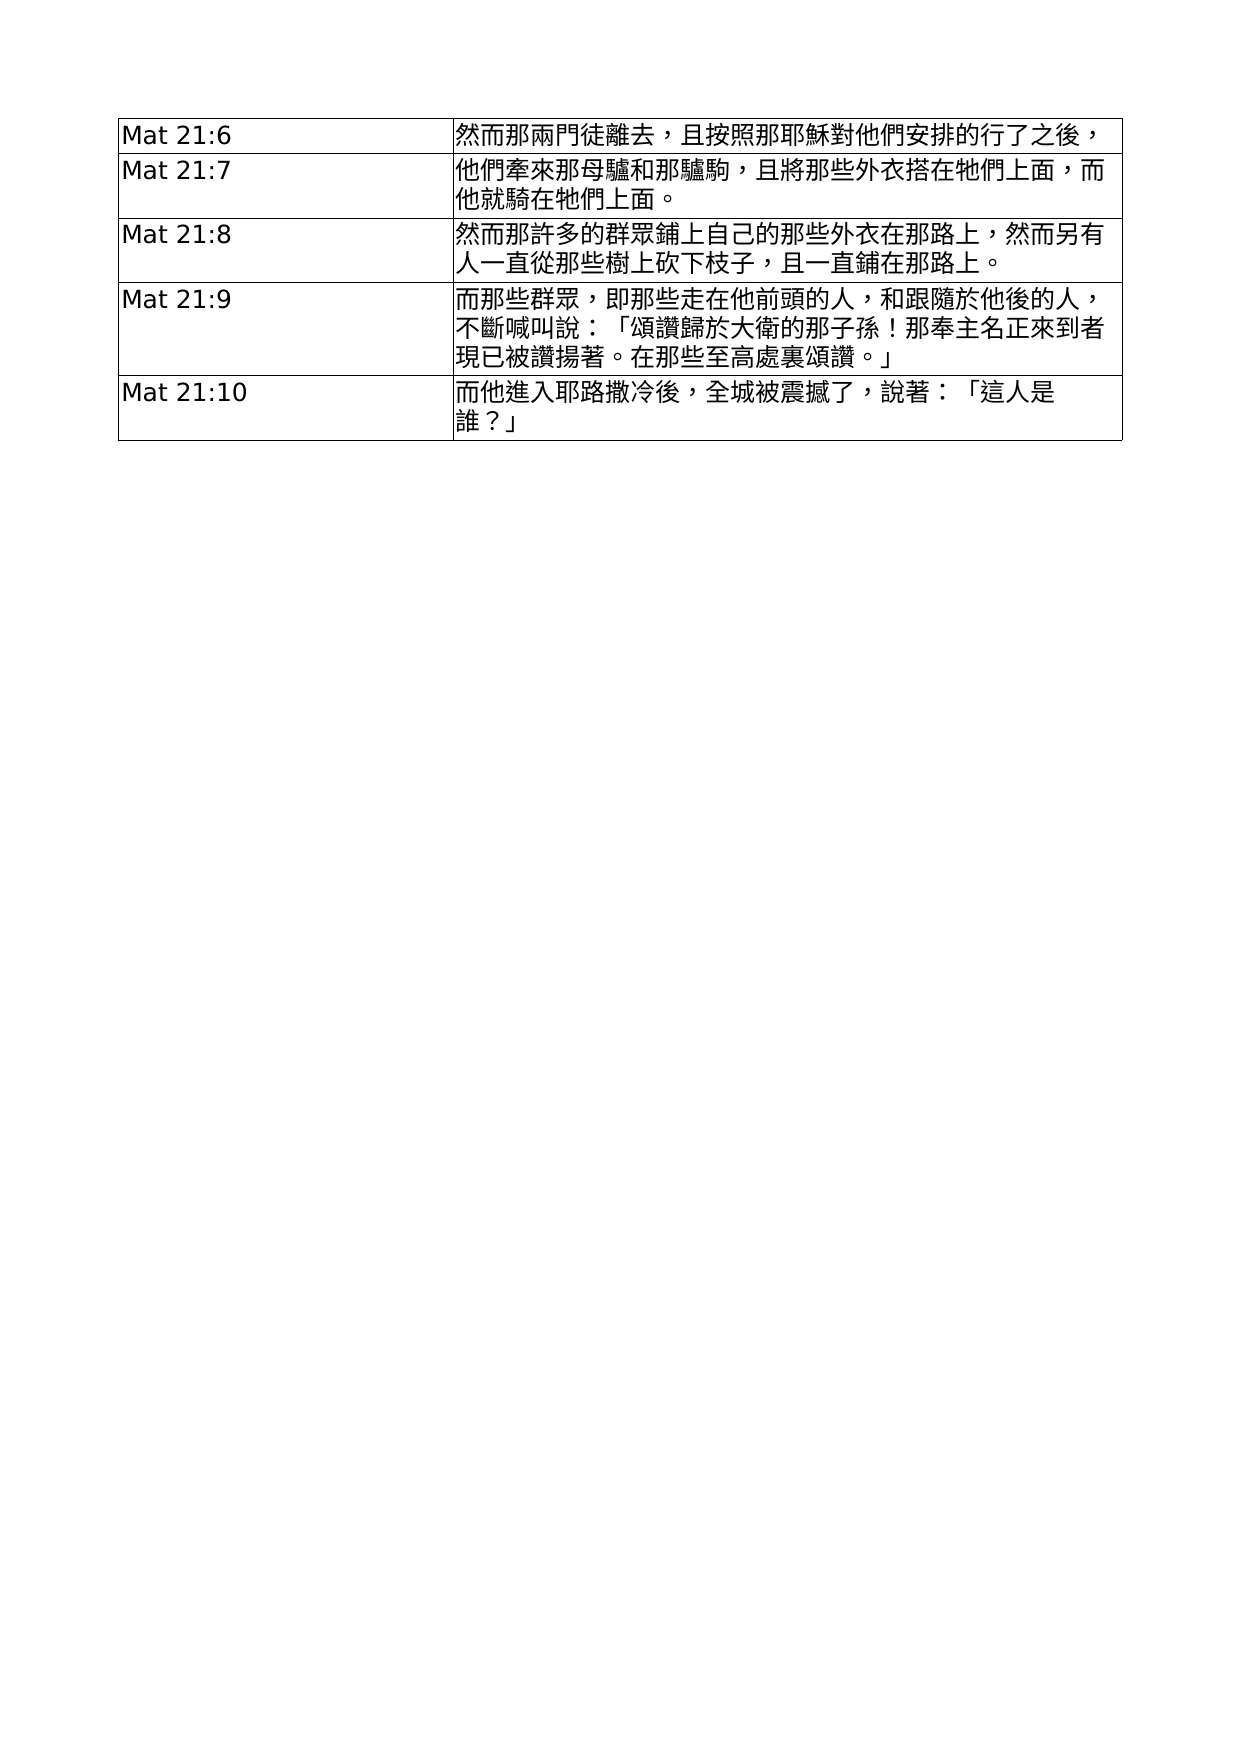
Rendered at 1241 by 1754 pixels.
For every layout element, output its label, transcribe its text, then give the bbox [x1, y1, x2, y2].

table_cell Mat 21:9 [119, 283, 453, 375]
table_cell Mat 21:7 [119, 154, 453, 217]
table_cell 然而那許多的群眾鋪上自己的那些外衣在那路上，然而另有人一直從那些樹上砍下枝子，且一直鋪在那路上。 [454, 219, 1122, 282]
table_cell Mat 21:10 [119, 376, 453, 439]
table_cell Mat 21:6 [119, 119, 453, 153]
table_cell Mat 21:8 [119, 219, 453, 282]
table_cell 然而那兩門徒離去，且按照那耶穌對他們安排的行了之後， [454, 119, 1122, 153]
table_cell 而那些群眾，即那些走在他前頭的人，和跟隨於他後的人，不斷喊叫說：「頌讚歸於大衛的那子孫！那奉主名正來到者現已被讚揚著。在那些至高處裏頌讚。」 [454, 283, 1122, 375]
table_cell 而他進入耶路撒冷後，全城被震撼了，說著：「這人是誰？」 [454, 376, 1122, 439]
table_cell 他們牽來那母驢和那驢駒，且將那些外衣搭在牠們上面，而他就騎在牠們上面。 [454, 154, 1122, 217]
